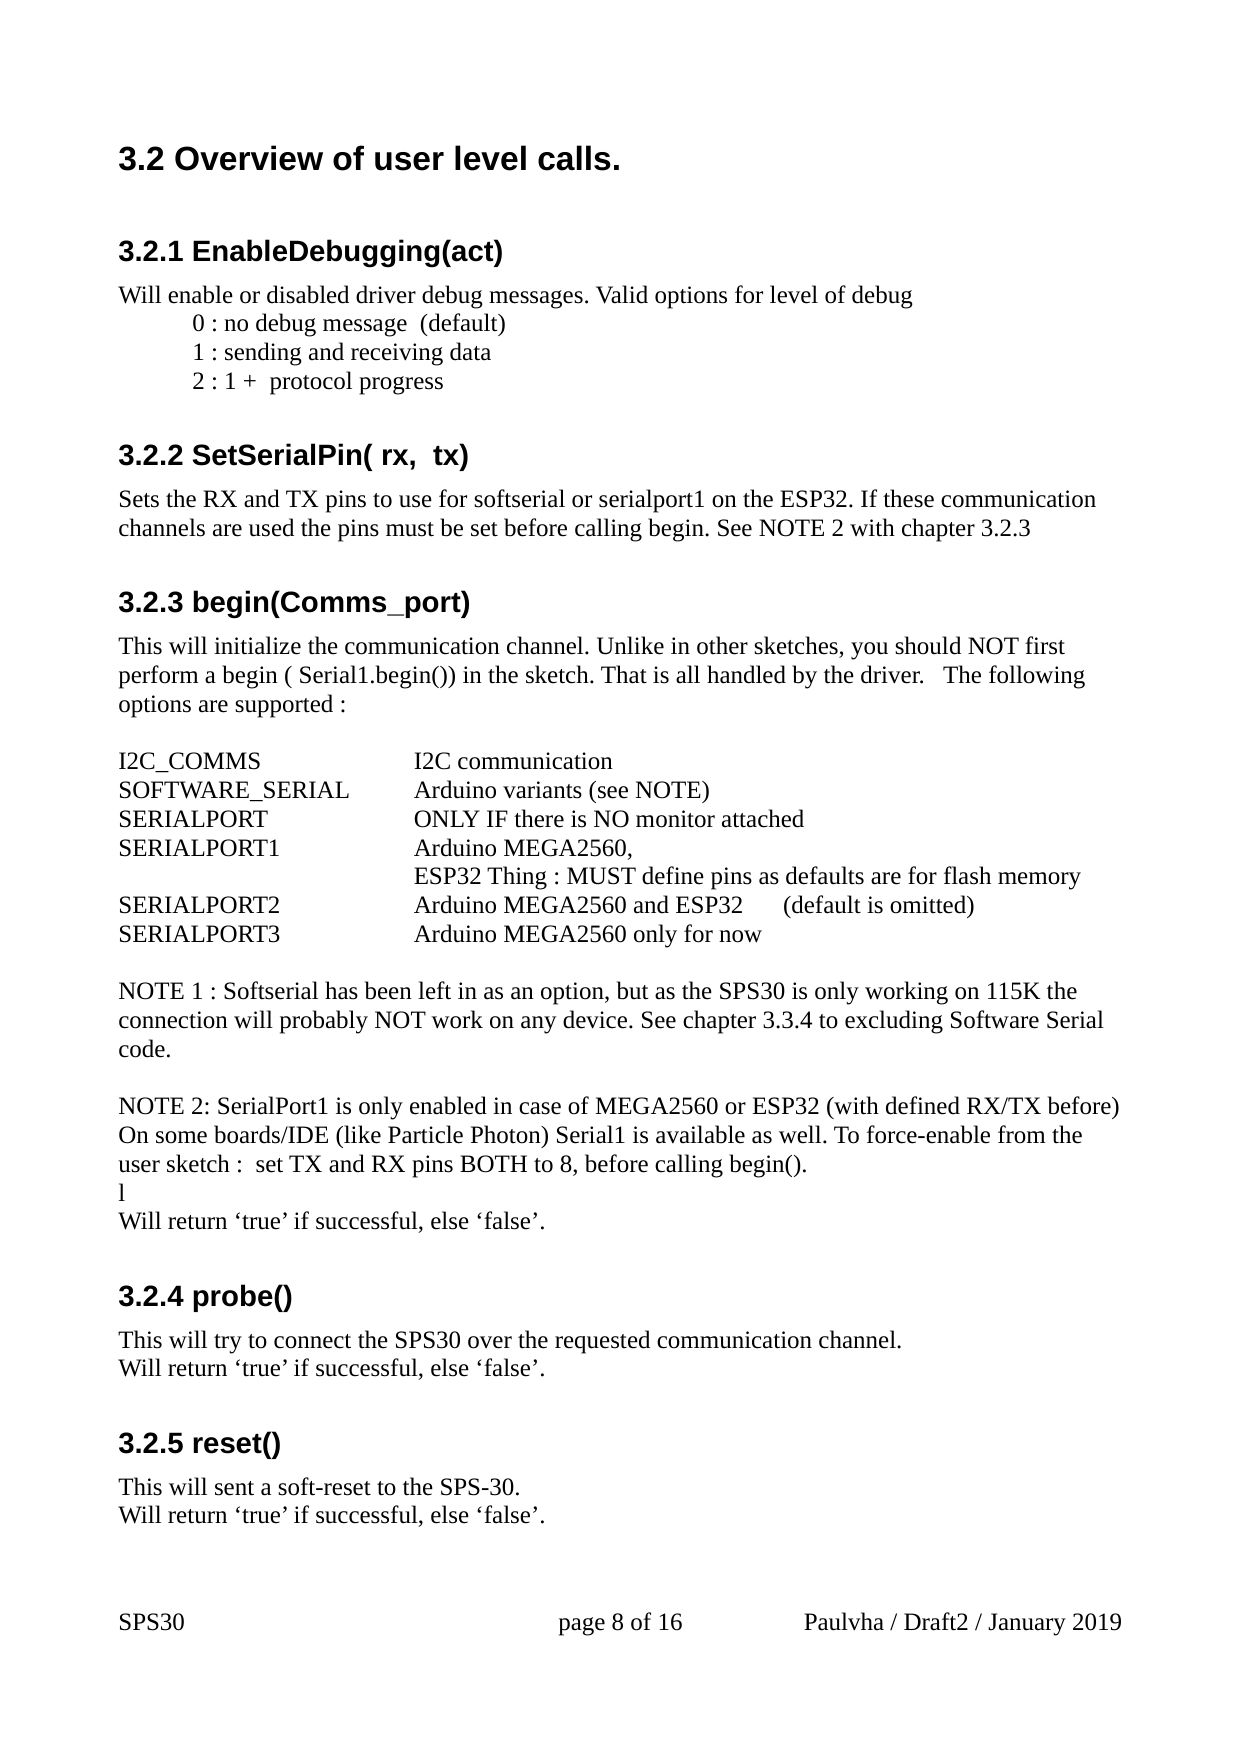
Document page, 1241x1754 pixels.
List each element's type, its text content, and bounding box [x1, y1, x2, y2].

subtitle 3.2.2 SetSerialPin( rx, tx) [118, 438, 1122, 472]
text 2 : 1 + protocol progress [118, 366, 1122, 395]
text SOFTWARE_SERIAL Arduino variants (see NOTE) [118, 775, 1122, 804]
text I2C_COMMS I2C communication [118, 746, 1122, 775]
text This will sent a soft-reset to the SPS-30. [118, 1472, 1122, 1501]
text 1 : sending and receiving data [118, 337, 1122, 366]
subtitle 3.2.5 reset() [118, 1426, 1122, 1459]
text NOTE 1 : Softserial has been left in as an option, but as the SPS30 is only working on 115K the connection will probably NOT work on any device. See chapter 3.3.4 to excluding Software Serial code. [118, 976, 1122, 1063]
text Sets the RX and TX pins to use for softserial or serialport1 on the ESP32. If these communication channels are used the pins must be set before calling begin. See NOTE 2 with chapter 3.2.3 [118, 484, 1122, 542]
text On some boards/IDE (like Particle Photon) Serial1 is available as well. To force-enable from the user sketch : set TX and RX pins BOTH to 8, before calling begin(). [118, 1120, 1122, 1178]
subtitle 3.2.1 EnableDebugging(act) [118, 233, 1122, 267]
text l [118, 1178, 1122, 1206]
text SERIALPORT3 Arduino MEGA2560 only for now [118, 919, 1122, 948]
text This will try to connect the SPS30 over the requested communication channel. [118, 1325, 1122, 1353]
text SERIALPORT1 Arduino MEGA2560, [118, 833, 1122, 861]
text Will return ‘true’ if successful, else ‘false’. [118, 1353, 1122, 1382]
text This will initialize the communication channel. Unlike in other sketches, you should NOT first perform a begin ( Serial1.begin()) in the sketch. That is all handled by the driver. The following options are supported : [118, 631, 1122, 718]
subtitle 3.2 Overview of user level calls. [118, 139, 1122, 178]
text SERIALPORT ONLY IF there is NO monitor attached [118, 804, 1122, 833]
text Will enable or disabled driver debug messages. Valid options for level of debug [118, 280, 1122, 308]
text Will return ‘true’ if successful, else ‘false’. [118, 1206, 1122, 1235]
subtitle 3.2.4 probe() [118, 1278, 1122, 1312]
text NOTE 2: SerialPort1 is only enabled in case of MEGA2560 or ESP32 (with defined RX/TX before) [118, 1091, 1122, 1120]
text SERIALPORT2 Arduino MEGA2560 and ESP32 (default is omitted) [118, 890, 1122, 919]
text 0 : no debug message (default) [118, 308, 1122, 337]
text Will return ‘true’ if successful, else ‘false’. [118, 1501, 1122, 1529]
subtitle 3.2.3 begin(Comms_port) [118, 585, 1122, 619]
text ESP32 Thing : MUST define pins as defaults are for flash memory [118, 861, 1122, 890]
